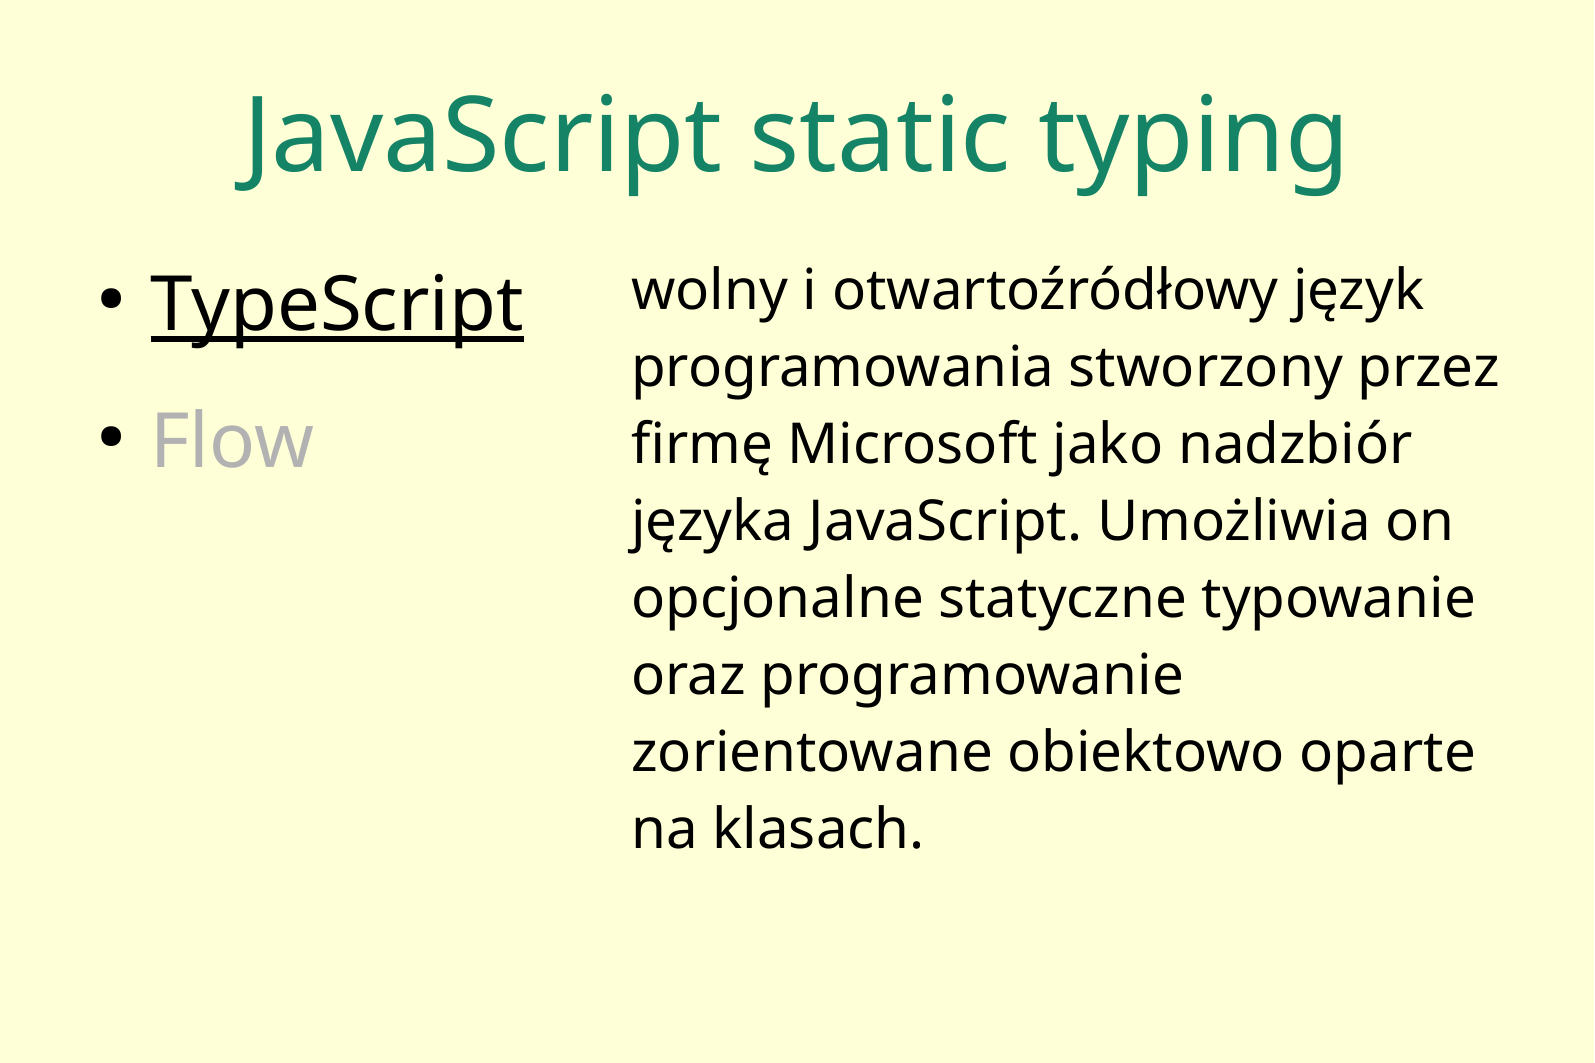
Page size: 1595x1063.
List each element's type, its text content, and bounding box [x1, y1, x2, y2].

list TypeScript Flow [79, 248, 578, 866]
list wolny i otwartoźródłowy język programowania stworzony przez firmę Microsoft jako nadzbiór języka JavaScript. Umożliwia on opcjonalne statyczne typowanie oraz programowanie zorientowane obiektowo oparte na klasach. [578, 248, 1516, 866]
title JavaScript static typing [79, 42, 1515, 220]
